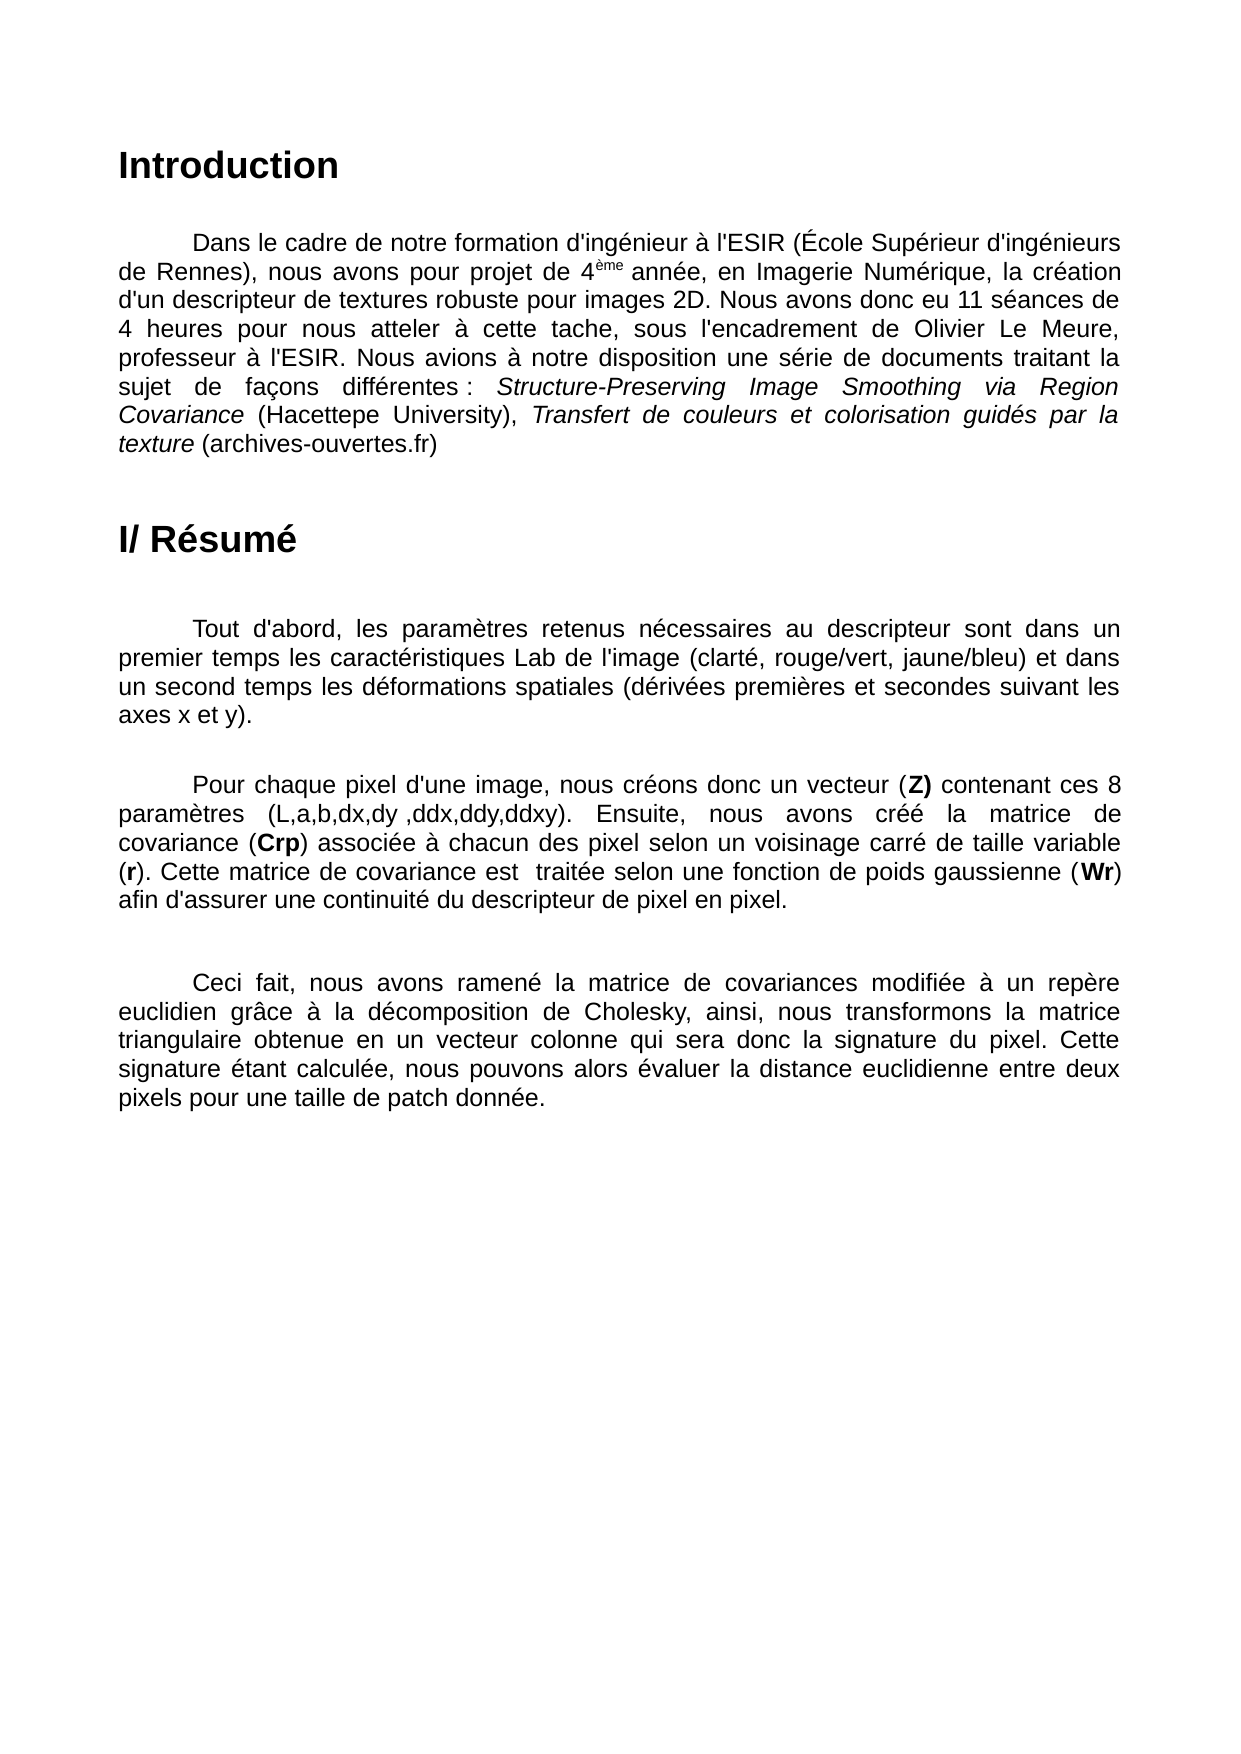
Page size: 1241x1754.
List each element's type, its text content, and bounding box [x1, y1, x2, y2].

text Tout d'abord, les paramètres retenus nécessaires au descripteur sont dans un premier temps les caractéristiques Lab de l'image (clarté, rouge/vert, jaune/bleu) et dans un second temps les déformations spatiales (dérivées premières et secondes suivant les axes x et y). [118, 614, 1122, 729]
text Dans le cadre de notre formation d'ingénieur à l'ESIR (École Supérieur d'ingénieurs de Rennes), nous avons pour projet de 4ème année, en Imagerie Numérique, la création d'un descripteur de textures robuste pour images 2D. Nous avons donc eu 11 séances de 4 heures pour nous atteler à cette tache, sous l'encadrement de Olivier Le Meure, professeur à l'ESIR. Nous avions à notre disposition une série de documents traitant la sujet de façons différentes : Structure-Preserving Image Smoothing via Region Covariance (Hacettepe University), Transfert de couleurs et colorisation guidés par la texture (archives-ouvertes.fr) [118, 228, 1122, 458]
text Ceci fait, nous avons ramené la matrice de covariances modifiée à un repère euclidien grâce à la décomposition de Cholesky, ainsi, nous transformons la matrice triangulaire obtenue en un vecteur colonne qui sera donc la signature du pixel. Cette signature étant calculée, nous pouvons alors évaluer la distance euclidienne entre deux pixels pour une taille de patch donnée. [118, 968, 1122, 1111]
subtitle I/ Résumé [118, 517, 1122, 560]
text Pour chaque pixel d'une image, nous créons donc un vecteur (Z) contenant ces 8 paramètres (L,a,b,dx,dy ,ddx,ddy,ddxy). Ensuite, nous avons créé la matrice de covariance (Crp) associée à chacun des pixel selon un voisinage carré de taille variable (r). Cette matrice de covariance est traitée selon une fonction de poids gaussienne (Wr) afin d'assurer une continuité du descripteur de pixel en pixel. [118, 770, 1122, 914]
subtitle Introduction [118, 143, 1122, 187]
